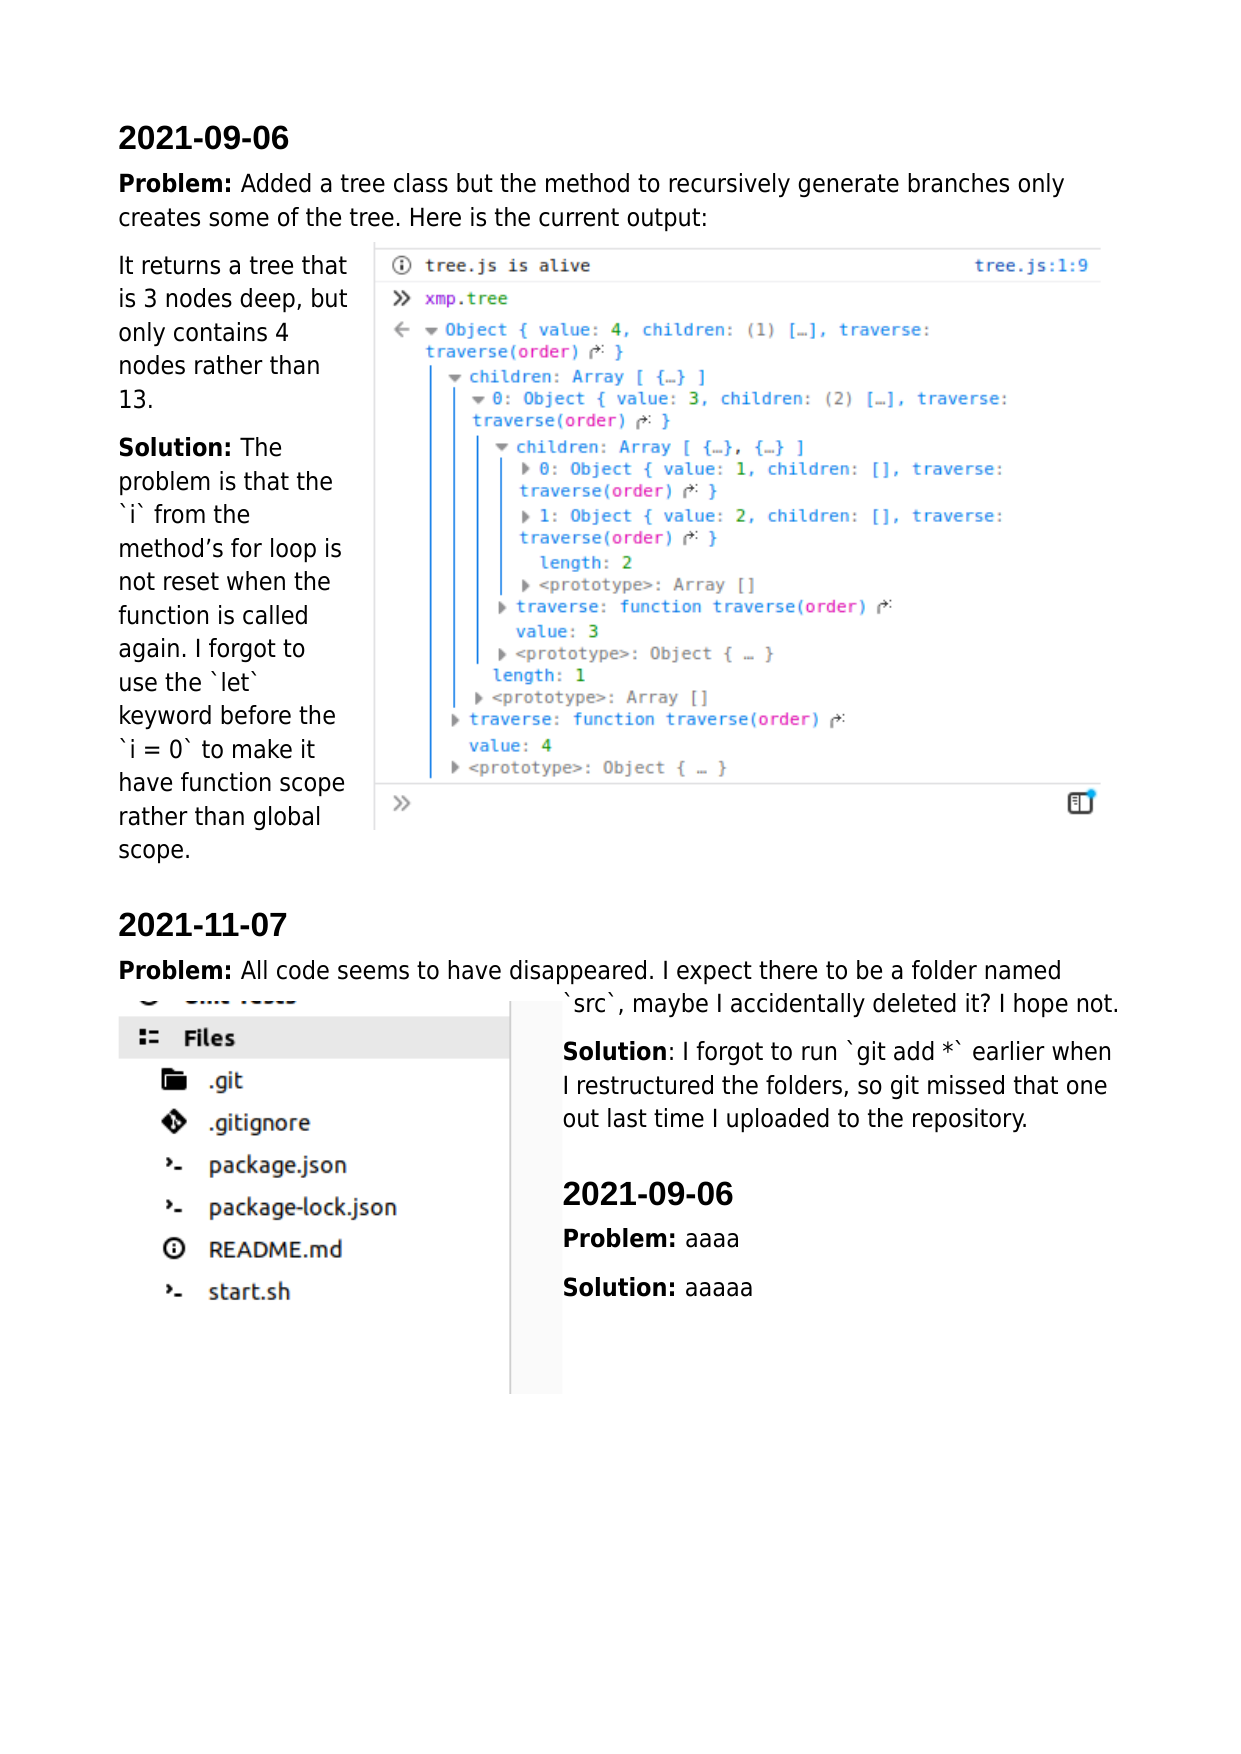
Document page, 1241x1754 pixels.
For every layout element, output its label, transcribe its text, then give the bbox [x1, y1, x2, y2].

subtitle 2021-09-06 [118, 118, 1122, 157]
text Problem: Added a tree class but the method to recursively generate branches only creates some of the tree. Here is the current output: [118, 169, 1122, 232]
text [1101, 251, 1122, 414]
text It returns a tree that is 3 nodes deep, but only contains 4 nodes rather than 13. [118, 251, 352, 414]
text Problem: aaaa [563, 1225, 1122, 1254]
subtitle 2021-09-06 [563, 1173, 1122, 1212]
text Problem: All code seems to have disappeared. I expect there to be a folder named `src`, maybe I accidentally deleted it? I hope not. [118, 956, 1122, 1018]
text Solution: I forgot to run `git add *` earlier when I restructured the folders, so git missed that one out last time I uploaded to the repository. [563, 1037, 1122, 1134]
text Solution: The problem is that the `i` from the method’s for loop is not reset when the function is called again. I forgot to use the `let` keyword before the `i = 0` to make it have function scope rather than global scope. [118, 433, 1122, 865]
subtitle 2021-11-07 [118, 905, 1122, 943]
text Solution: aaaaa [563, 1273, 1122, 1302]
picture [352, 242, 1101, 830]
picture [118, 1001, 563, 1394]
